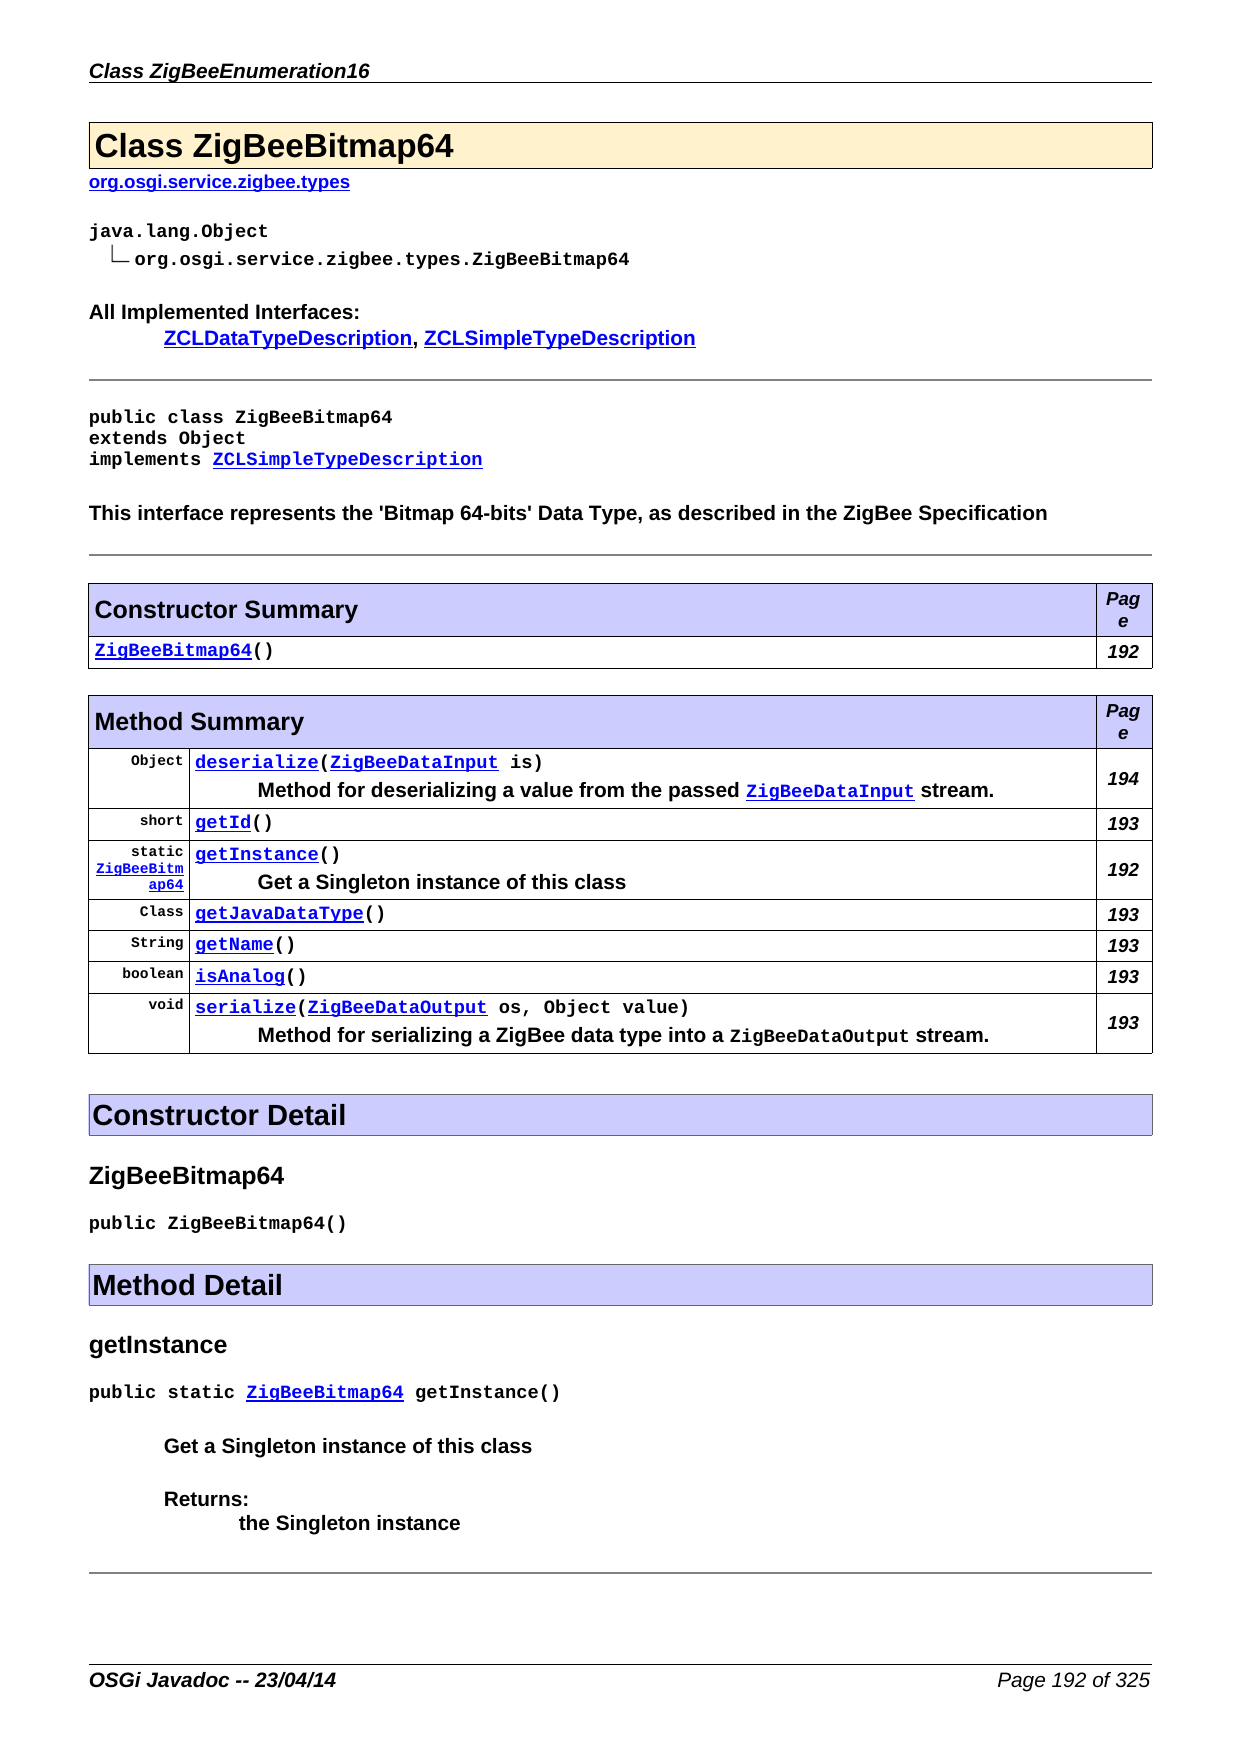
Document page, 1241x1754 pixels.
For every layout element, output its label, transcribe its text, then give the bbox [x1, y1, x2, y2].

table_cell void [89, 994, 189, 1053]
text org.osgi.service.zigbee.types.ZigBeeBitmap64 [88, 243, 1152, 271]
subtitle getInstance [88, 1330, 1152, 1359]
table_cell ZigBeeBitmap64() [89, 637, 1096, 667]
subtitle Method Detail [90, 1265, 1152, 1305]
table_cell 194 [1097, 900, 1152, 930]
table_cell boolean [89, 962, 189, 993]
table_cell isAnalog() [190, 962, 1096, 993]
table_cell short [89, 809, 189, 839]
picture [111, 243, 135, 266]
table_cell 193 [1097, 841, 1152, 899]
table_cell 194 [1097, 931, 1152, 961]
table_cell String [89, 931, 189, 961]
table_cell Class [89, 900, 189, 930]
table_cell 194 [1097, 809, 1152, 839]
subtitle Constructor Detail [90, 1095, 1152, 1135]
text ZCLDataTypeDescription, ZCLSimpleTypeDescription [163, 326, 1152, 350]
table_cell serialize(ZigBeeDataOutput os, Object value) Method for serializing a ZigBee data type into a ZigBeeDataOutput stream. [190, 994, 1096, 1053]
subtitle All Implemented Interfaces: [88, 300, 1152, 324]
subtitle Class ZigBeeBitmap64 [90, 123, 1152, 168]
table_cell 194 [1097, 962, 1152, 993]
table_cell 195 [1097, 749, 1152, 808]
text This interface represents the 'Bitmap 64-bits' Data Type, as described in the ZigBee Specification [88, 501, 1152, 524]
text public ZigBeeBitmap64() [88, 1213, 1152, 1235]
text extends Object [88, 429, 1152, 450]
table_cell static ZigBeeBitmap64 [89, 841, 189, 899]
table_header Page [1097, 696, 1152, 748]
table_cell 193 [1097, 637, 1152, 667]
text org.osgi.service.zigbee.types [88, 171, 1152, 193]
text public static ZigBeeBitmap64 getInstance() [88, 1383, 1152, 1404]
text Get a Singleton instance of this class [163, 1433, 1152, 1457]
text public class ZigBeeBitmap64 [88, 408, 1152, 429]
table_cell deserialize(ZigBeeDataInput is) Method for deserializing a value from the passed ZigBeeDataInput stream. [190, 749, 1096, 808]
table_header Page [1097, 584, 1152, 636]
text implements ZCLSimpleTypeDescription [88, 450, 1152, 471]
table_cell getName() [190, 931, 1096, 961]
table_header Method Summary [89, 696, 1096, 748]
text Returns: [163, 1487, 1152, 1511]
table_cell getId() [190, 809, 1096, 839]
subtitle ZigBeeBitmap64 [88, 1161, 1152, 1189]
table_cell 194 [1097, 994, 1152, 1053]
table_cell Object [89, 749, 189, 808]
text java.lang.Object [88, 222, 1152, 243]
table_header Constructor Summary [89, 584, 1096, 636]
text the Singleton instance [238, 1511, 1152, 1534]
table_cell getInstance() Get a Singleton instance of this class [190, 841, 1096, 899]
table_cell getJavaDataType() [190, 900, 1096, 930]
